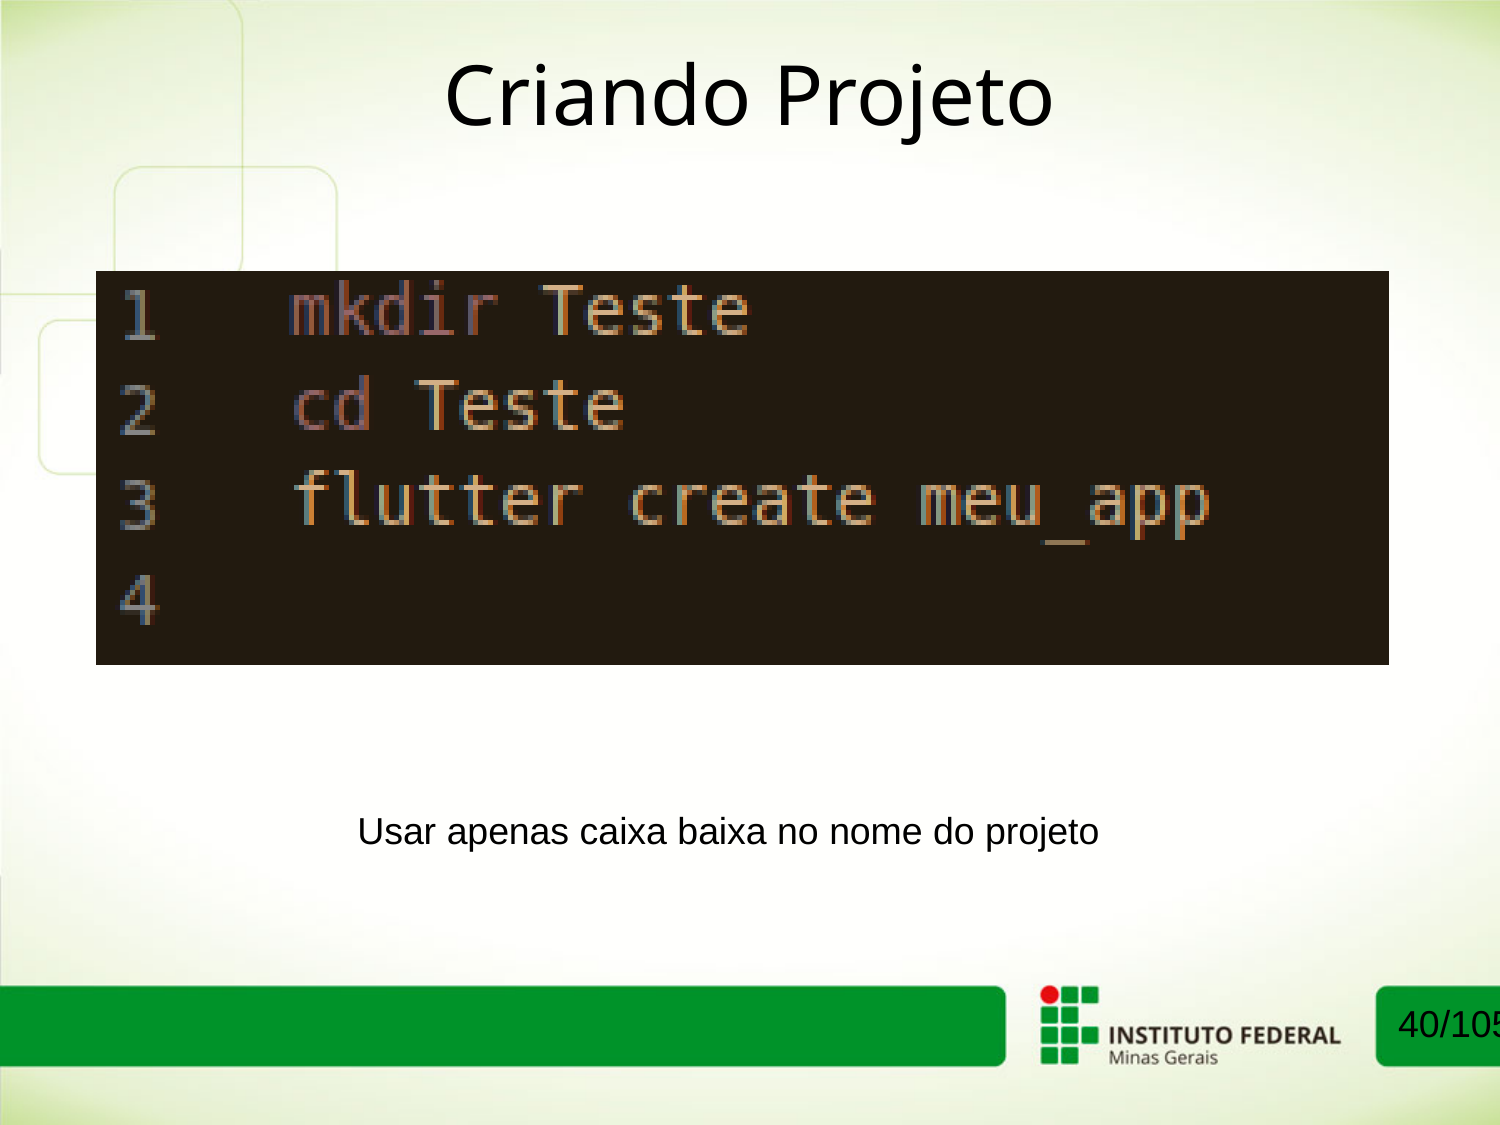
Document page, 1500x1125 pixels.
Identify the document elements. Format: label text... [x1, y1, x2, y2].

text_box Criando Projeto [74, 30, 1425, 155]
text_box Usar apenas caixa baixa no nome do projeto [53, 705, 1404, 954]
picture [0, 0, 1500, 1125]
